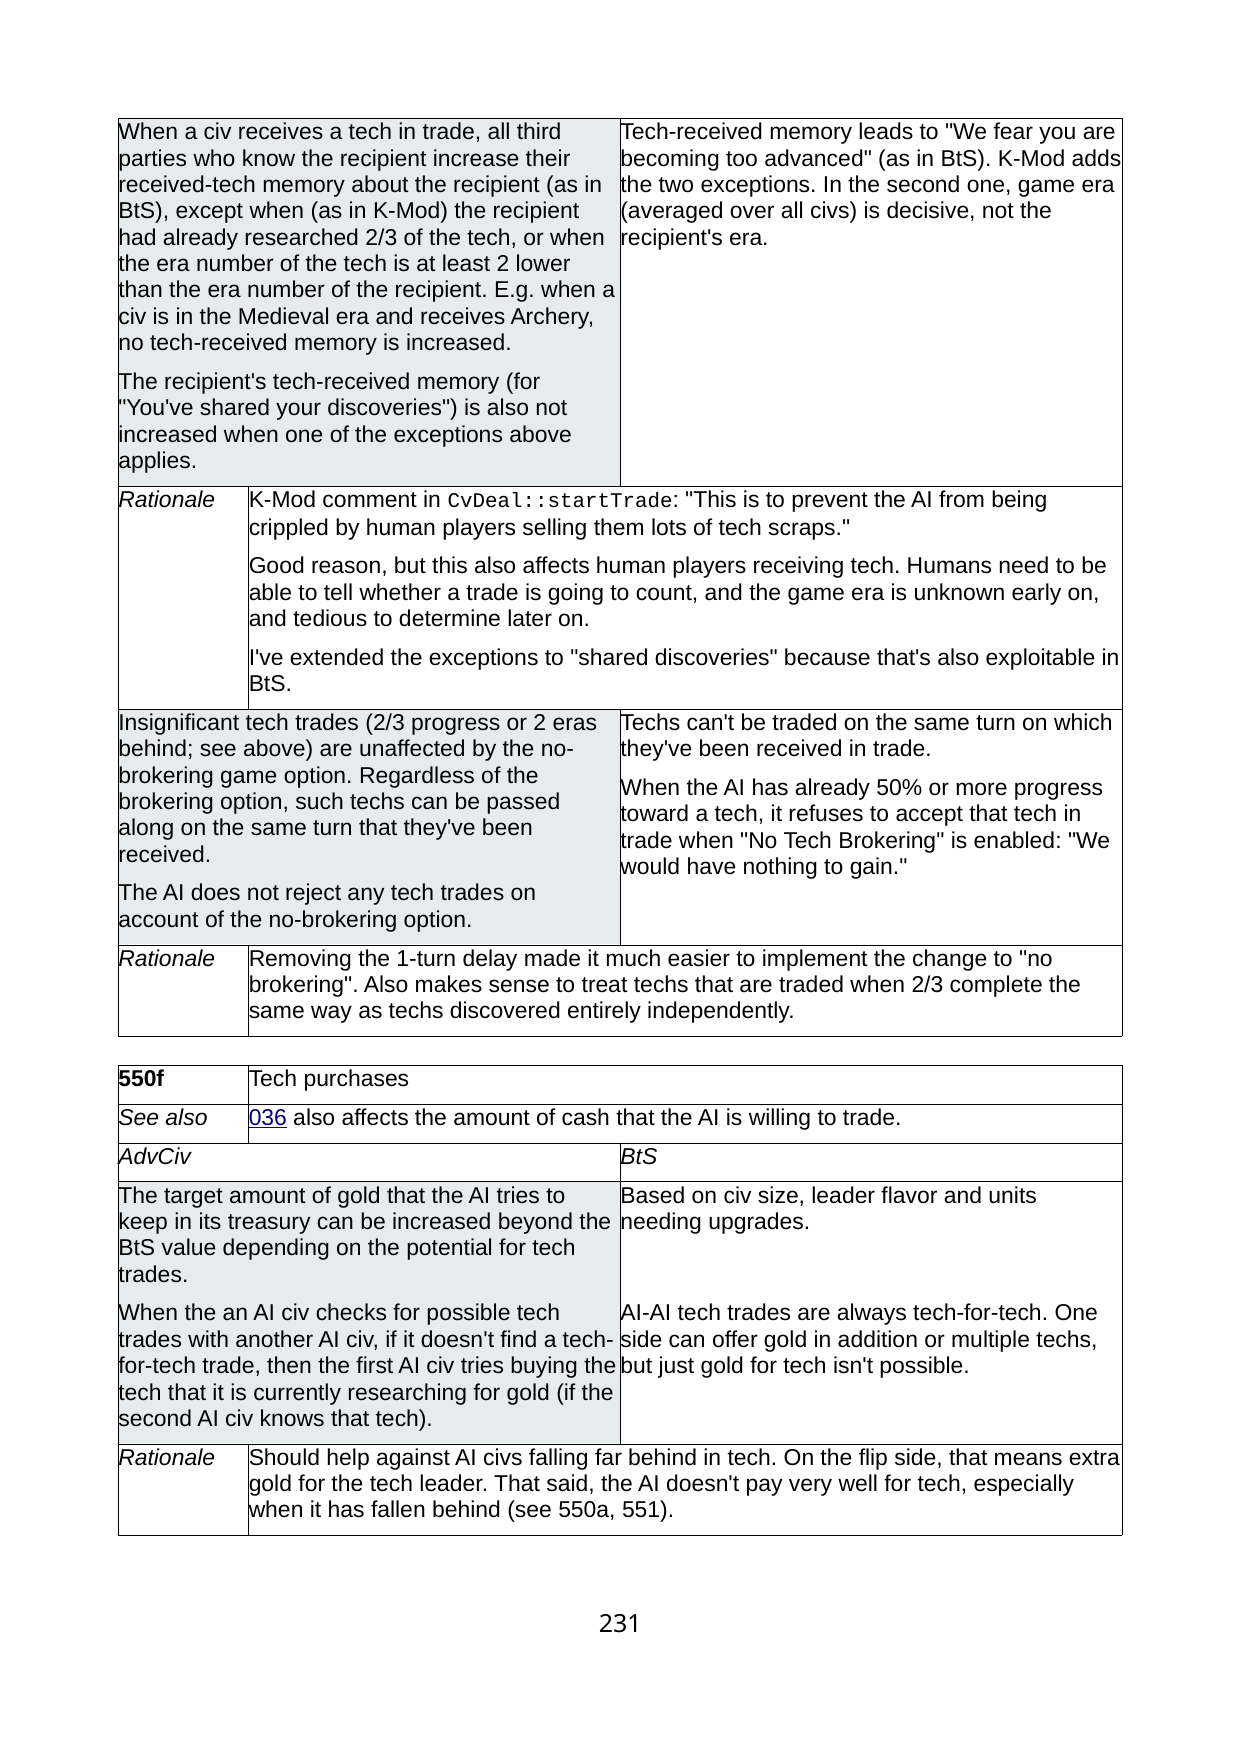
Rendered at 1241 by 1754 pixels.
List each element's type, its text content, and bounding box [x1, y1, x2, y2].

table_header Tech purchases [249, 1066, 1122, 1104]
table_cell K-Mod comment in CvDeal::startTrade: "This is to prevent the AI from being crippled by human players selling them lots of tech scraps." Good reason, but this also affects human players receiving tech. Humans need to be able to tell whether a trade is going to count, and the game era is unknown early on, and tedious to determine later on. I've extended the exceptions to "shared discoveries" because that's also exploitable in BtS. [249, 487, 1122, 709]
table_header 550f [119, 1066, 248, 1104]
table_cell When a civ receives a tech in trade, all third parties who know the recipient increase their received-tech memory about the recipient (as in BtS), except when (as in K-Mod) the recipient had already researched 2/3 of the tech, or when the era number of the tech is at least 2 lower than the era number of the recipient. E.g. when a civ is in the Medieval era and receives Archery, no tech-received memory is increased. The recipient's tech-received memory (for "You've shared your discoveries") is also not increased when one of the exceptions above applies. [119, 119, 620, 486]
table_cell Tech-received memory leads to "We fear you are becoming too advanced" (as in BtS). K-Mod adds the two exceptions. In the second one, game era (averaged over all civs) is decisive, not the recipient's era. [621, 119, 1122, 486]
table_cell 036 also affects the amount of cash that the AI is willing to trade. [249, 1105, 1122, 1143]
table_cell BtS [621, 1144, 1122, 1181]
table_cell Rationale [119, 946, 248, 1036]
table_cell Removing the 1-turn delay made it much easier to implement the change to "no brokering". Also makes sense to treat techs that are traded when 2/3 complete the same way as techs discovered entirely independently. [249, 946, 1122, 1036]
table_cell Based on civ size, leader flavor and units needing upgrades. AI-AI tech trades are always tech-for-tech. One side can offer gold in addition or multiple techs, but just gold for tech isn't possible. [621, 1182, 1122, 1443]
table_cell See also [119, 1105, 248, 1143]
table_cell AdvCiv [119, 1144, 620, 1181]
table_cell Rationale [119, 487, 248, 709]
table_cell The target amount of gold that the AI tries to keep in its treasury can be increased beyond the BtS value depending on the potential for tech trades. When the an AI civ checks for possible tech trades with another AI civ, if it doesn't find a tech-for-tech trade, then the first AI civ tries buying the tech that it is currently researching for gold (if the second AI civ knows that tech). [119, 1182, 620, 1443]
table_cell Should help against AI civs falling far behind in tech. On the flip side, that means extra gold for the tech leader. That said, the AI doesn't pay very well for tech, especially when it has fallen behind (see 550a, 551). [249, 1445, 1122, 1535]
table_cell Insignificant tech trades (2/3 progress or 2 eras behind; see above) are unaffected by the no-brokering game option. Regardless of the brokering option, such techs can be passed along on the same turn that they've been received. The AI does not reject any tech trades on account of the no-brokering option. [119, 710, 620, 944]
table_cell Techs can't be traded on the same turn on which they've been received in trade. When the AI has already 50% or more progress toward a tech, it refuses to accept that tech in trade when "No Tech Brokering" is enabled: "We would have nothing to gain." [621, 710, 1122, 944]
table_cell Rationale [119, 1445, 248, 1535]
